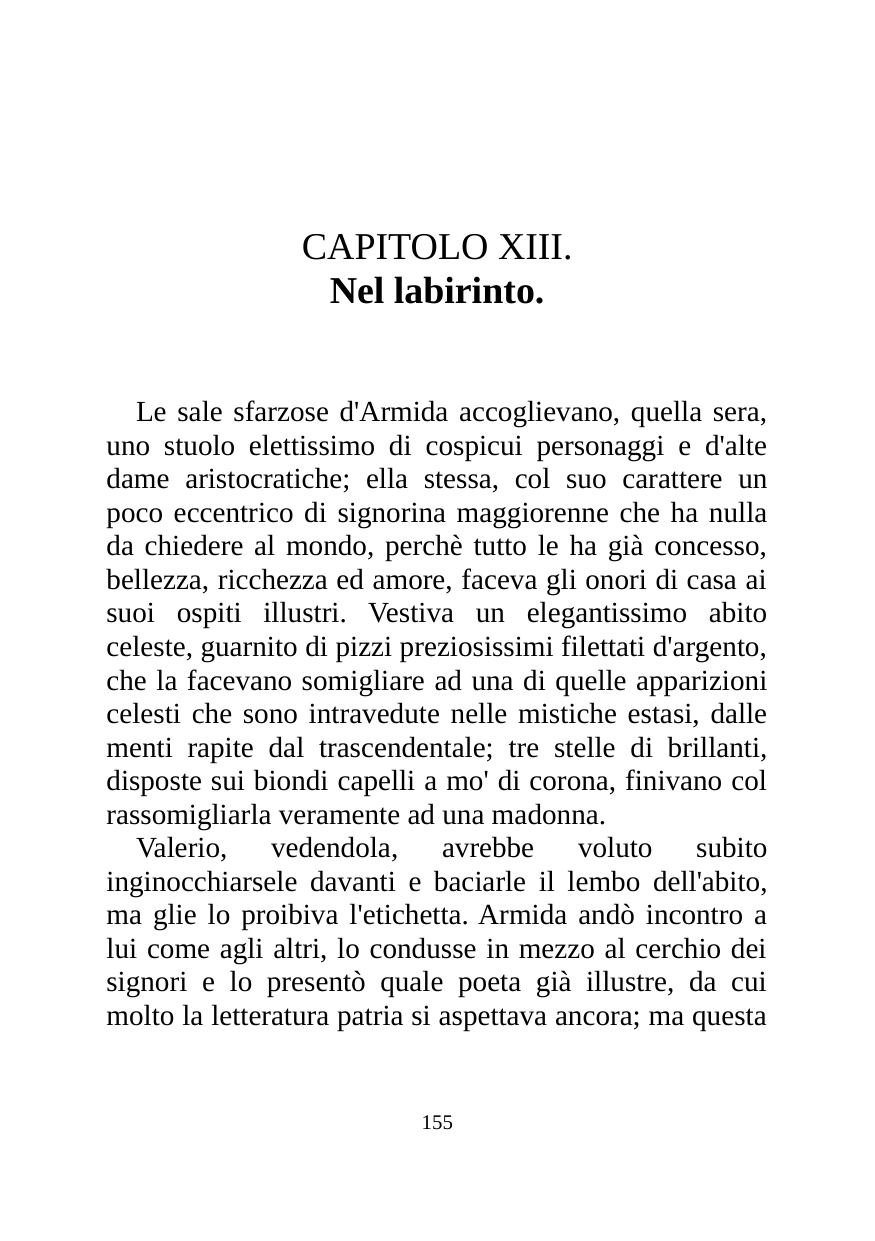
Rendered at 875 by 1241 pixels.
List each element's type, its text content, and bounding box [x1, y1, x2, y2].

text Le sale sfarzose d'Armida accoglievano, quella sera, uno stuolo elettissimo di cospicui personaggi e d'alte dame aristocratiche; ella stessa, col suo carattere un poco eccentrico di signorina maggiorenne che ha nulla da chiedere al mondo, perchè tutto le ha già concesso, bellezza, ricchezza ed amore, faceva gli onori di casa ai suoi ospiti illustri. Vestiva un elegantissimo abito celeste, guarnito di pizzi preziosissimi filettati d'argento, che la facevano somigliare ad una di quelle apparizioni celesti che sono intravedute nelle mistiche estasi, dalle menti rapite dal trascendentale; tre stelle di brillanti, disposte sui biondi capelli a mo' di corona, finivano col rassomigliarla veramente ad una madonna. [106, 394, 768, 830]
text Valerio, vedendola, avrebbe voluto subito inginocchiarsele davanti e baciarle il lembo dell'abito, ma glie lo proibiva l'etichetta. Armida andò incontro a lui come agli altri, lo condusse in mezzo al cerchio dei signori e lo presentò quale poeta già illustre, da cui molto la letteratura patria si aspettava ancora; ma questa [106, 830, 768, 1032]
subtitle CAPITOLO XIII. Nel labirinto. [106, 224, 768, 312]
